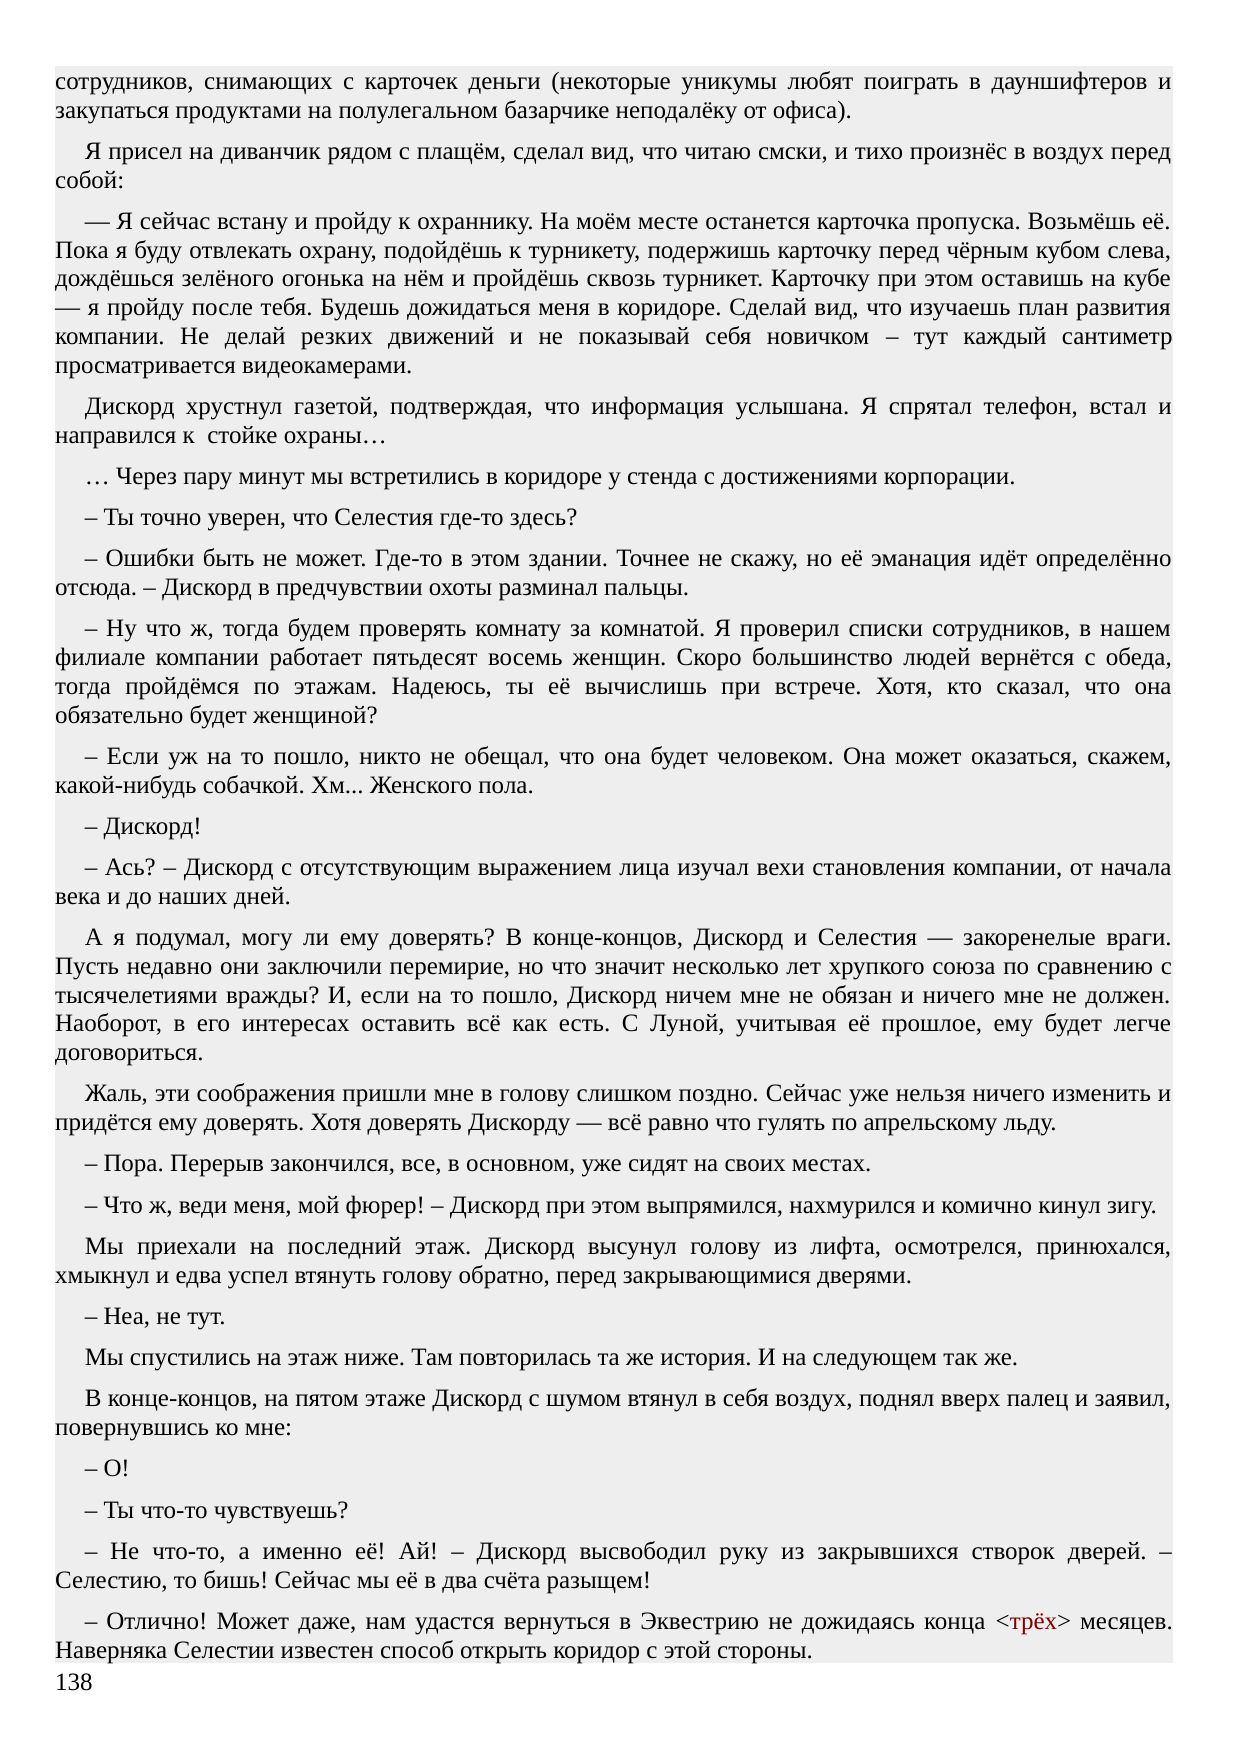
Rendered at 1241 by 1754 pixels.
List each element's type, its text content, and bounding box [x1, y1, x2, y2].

text – Пора. Перерыв закончился, все, в основном, уже сидят на своих местах. [55, 1148, 1173, 1177]
text Дискорд хрустнул газетой, подтверждая, что информация услышана. Я спрятал телефон, встал и направился к стойке охраны… [55, 391, 1173, 448]
text – Не что-то, а именно её! Ай! – Дискорд высвободил руку из закрывшихся створок дверей. – Селестию, то бишь! Сейчас мы её в два счёта разыщем! [55, 1536, 1173, 1593]
text — Я сейчас встану и пройду к охраннику. На моём месте останется карточка пропуска. Возьмёшь её. Пока я буду отвлекать охрану, подойдёшь к турникету, подержишь карточку перед чёрным кубом слева, дождёшься зелёного огонька на нём и пройдёшь сквозь турникет. Карточку при этом оставишь на кубе — я пройду после тебя. Будешь дожидаться меня в коридоре. Сделай вид, что изучаешь план развития компании. Не делай резких движений и не показывай себя новичком – тут каждый сантиметр просматривается видеокамерами. [55, 206, 1173, 378]
text сотрудников, снимающих с карточек деньги (некоторые уникумы любят поиграть в дауншифтеров и закупаться продуктами на полулегальном базарчике неподалёку от офиса). [55, 66, 1173, 123]
text – Если уж на то пошло, никто не обещал, что она будет человеком. Она может оказаться, скажем, какой-нибудь собачкой. Хм... Женского пола. [55, 741, 1173, 798]
text А я подумал, могу ли ему доверять? В конце-концов, Дискорд и Селестия — закоренелые враги. Пусть недавно они заключили перемирие, но что значит несколько лет хрупкого союза по сравнению с тысячелетиями вражды? И, если на то пошло, Дискорд ничем мне не обязан и ничего мне не должен. Наоборот, в его интересах оставить всё как есть. С Луной, учитывая её прошлое, ему будет легче договориться. [55, 922, 1173, 1066]
text – О! [55, 1453, 1173, 1482]
text … Через пару минут мы встретились в коридоре у стенда с достижениями корпорации. [55, 461, 1173, 490]
text – Ты точно уверен, что Селестия где-то здесь? [55, 502, 1173, 531]
text – Ась? – Дискорд с отсутствующим выражением лица изучал вехи становления компании, от начала века и до наших дней. [55, 852, 1173, 910]
text – Ты что-то чувствуешь? [55, 1495, 1173, 1523]
text Мы спустились на этаж ниже. Там повторилась та же история. И на следующем так же. [55, 1342, 1173, 1371]
text – Ошибки быть не может. Где-то в этом здании. Точнее не скажу, но её эманация идёт определённо отсюда. – Дискорд в предчувствии охоты разминал пальцы. [55, 543, 1173, 601]
text В конце-концов, на пятом этаже Дискорд с шумом втянул в себя воздух, поднял вверх палец и заявил, повернувшись ко мне: [55, 1383, 1173, 1441]
text Жаль, эти соображения пришли мне в голову слишком поздно. Сейчас уже нельзя ничего изменить и придётся ему доверять. Хотя доверять Дискорду — всё равно что гулять по апрельскому льду. [55, 1078, 1173, 1136]
text – Неа, не тут. [55, 1301, 1173, 1330]
text – Дискорд! [55, 811, 1173, 840]
text Мы приехали на последний этаж. Дискорд высунул голову из лифта, осмотрелся, принюхался, хмыкнул и едва успел втянуть голову обратно, перед закрывающимися дверями. [55, 1231, 1173, 1288]
text – Ну что ж, тогда будем проверять комнату за комнатой. Я проверил списки сотрудников, в нашем филиале компании работает пятьдесят восемь женщин. Скоро большинство людей вернётся с обеда, тогда пройдёмся по этажам. Надеюсь, ты её вычислишь при встрече. Хотя, кто сказал, что она обязательно будет женщиной? [55, 613, 1173, 728]
text – Что ж, веди меня, мой фюрер! – Дискорд при этом выпрямился, нахмурился и комично кинул зигу. [55, 1190, 1173, 1218]
text Я присел на диванчик рядом с плащём, сделал вид, что читаю смски, и тихо произнёс в воздух перед собой: [55, 136, 1173, 193]
text – Отлично! Может даже, нам удастся вернуться в Эквестрию не дожидаясь конца <трёх> месяцев. Наверняка Селестии известен способ открыть коридор с этой стороны. [55, 1606, 1173, 1663]
